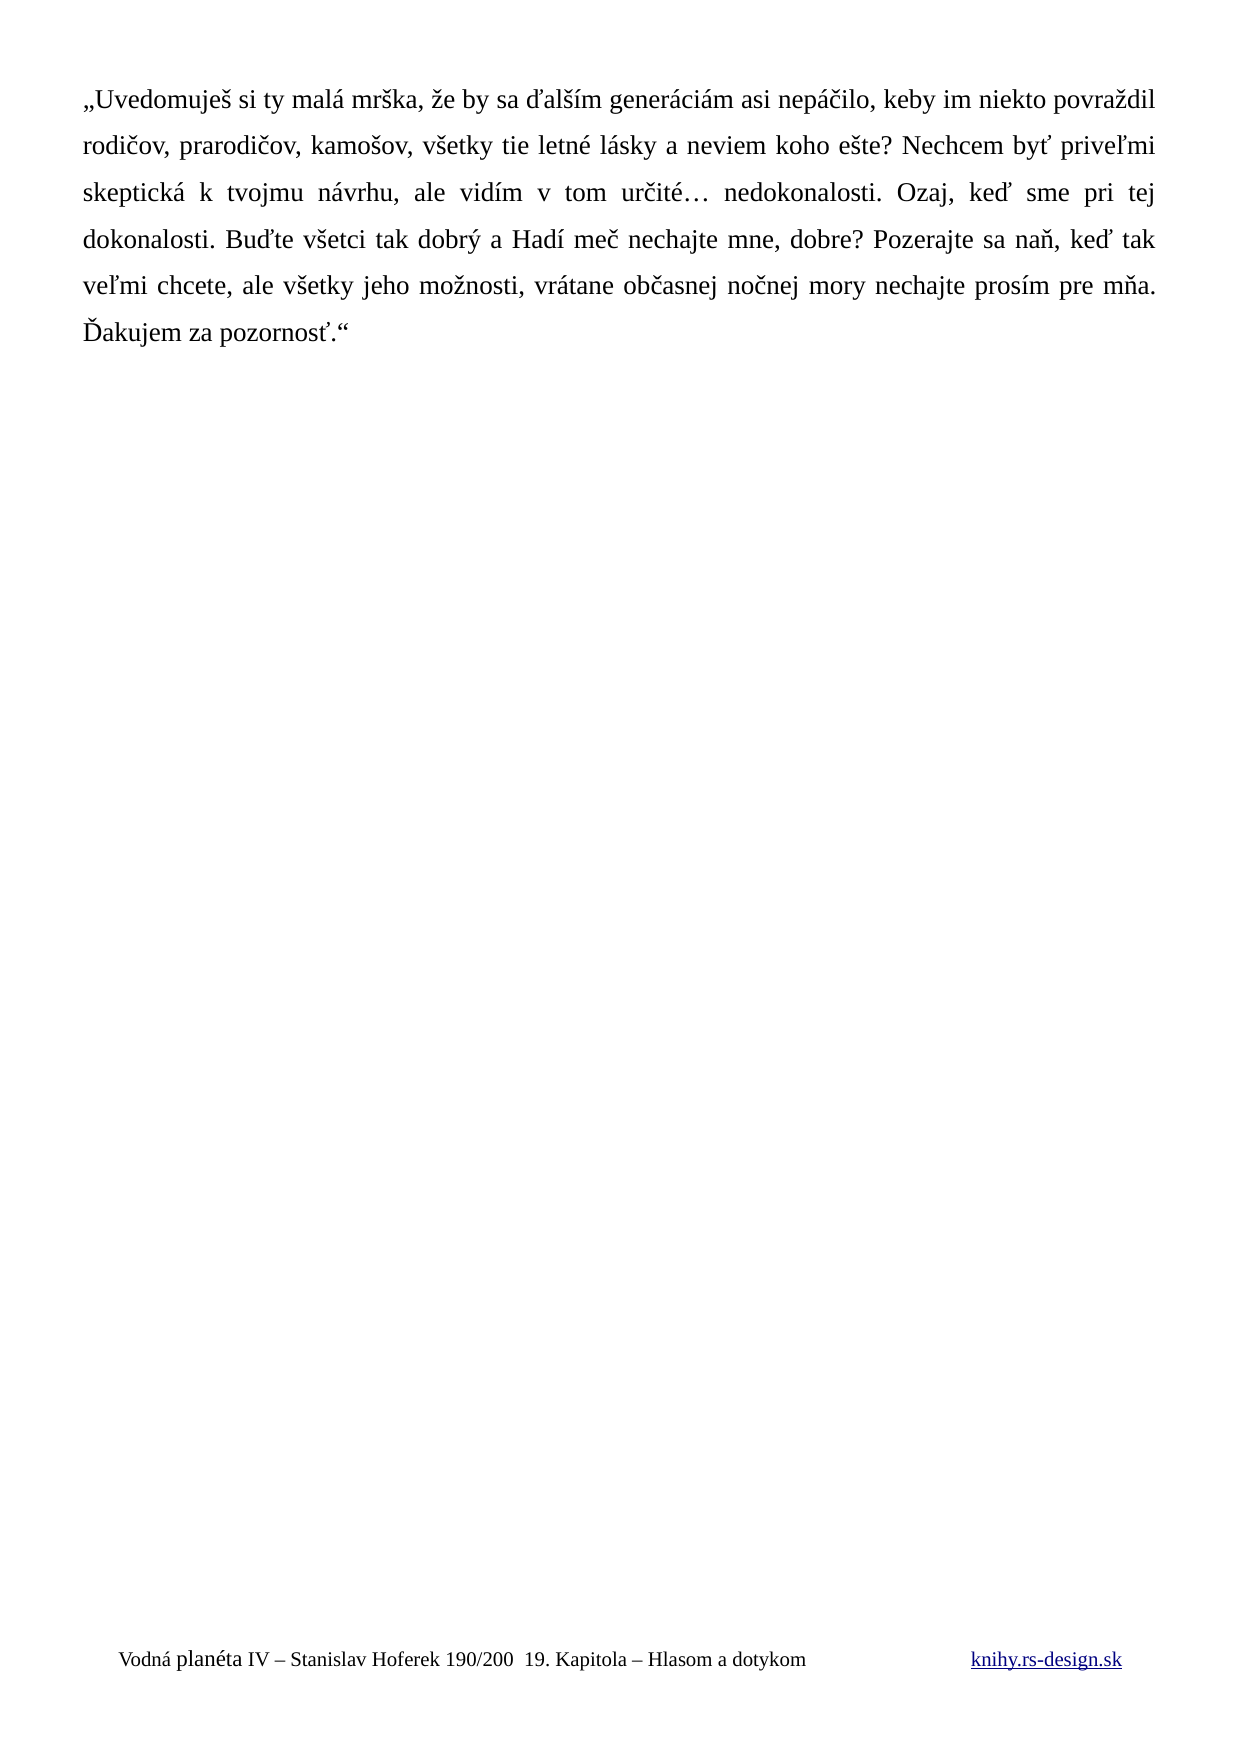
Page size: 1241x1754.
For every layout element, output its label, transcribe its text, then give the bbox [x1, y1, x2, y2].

text „Uvedomuješ si ty malá mrška, že by sa ďalším generáciám asi nepáčilo, keby im niekto povraždil rodičov, prarodičov, kamošov, všetky tie letné lásky a neviem koho ešte? Nechcem byť priveľmi skeptická k tvojmu návrhu, ale vidím v tom určité… nedokonalosti. Ozaj, keď sme pri tej dokonalosti. Buďte všetci tak dobrý a Hadí meč nechajte mne, dobre? Pozerajte sa naň, keď tak veľmi chcete, ale všetky jeho možnosti, vrátane občasnej nočnej mory nechajte prosím pre mňa. Ďakujem za pozornosť.“ [83, 83, 1157, 347]
